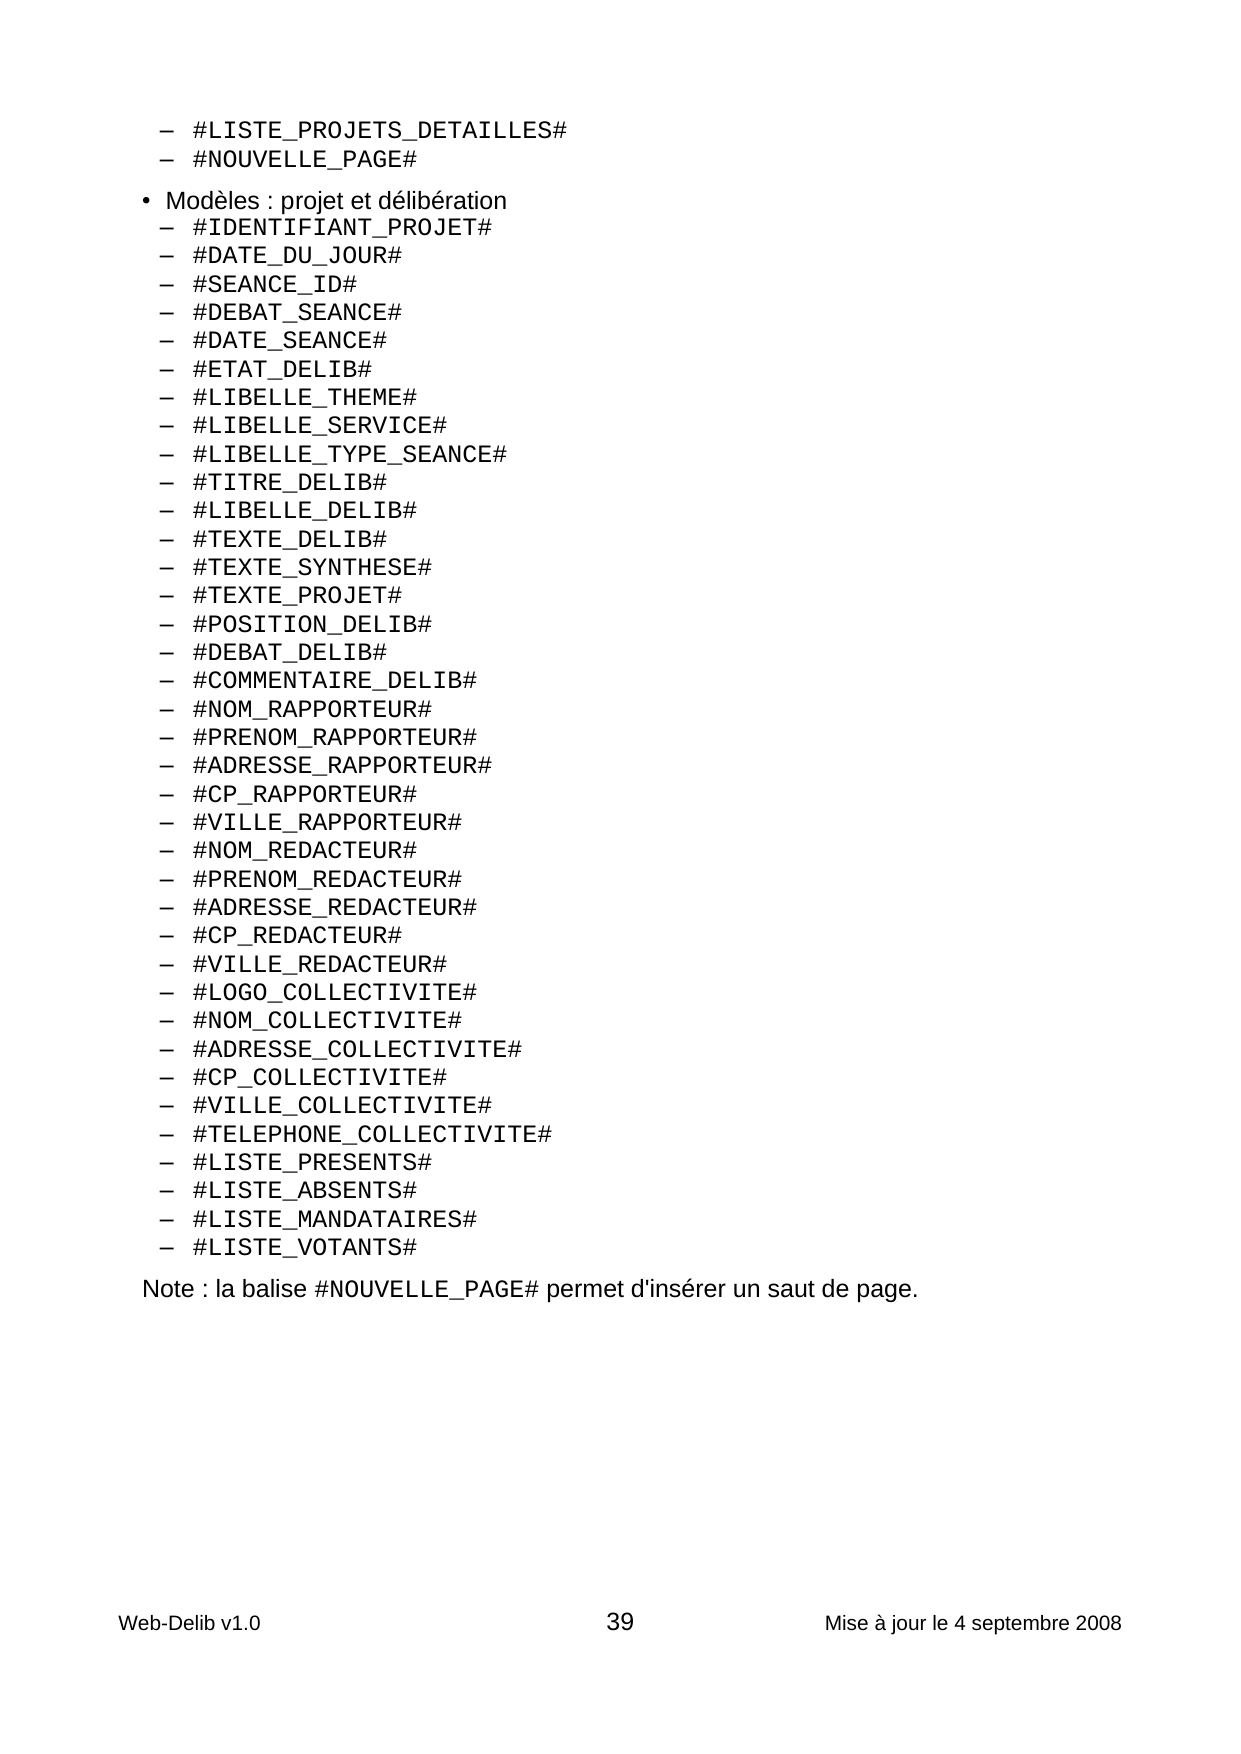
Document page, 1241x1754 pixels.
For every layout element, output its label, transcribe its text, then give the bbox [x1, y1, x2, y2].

list Modèles : projet et délibération [118, 187, 1122, 214]
list #LIBELLE_DELIB# [136, 498, 1122, 526]
list #ADRESSE_COLLECTIVITE# [136, 1036, 1122, 1064]
list #CP_RAPPORTEUR# [136, 781, 1122, 809]
list #POSITION_DELIB# [136, 611, 1122, 639]
list #ADRESSE_REDACTEUR# [136, 894, 1122, 923]
list #NOM_COLLECTIVITE# [136, 1008, 1122, 1036]
list #COMMENTAIRE_DELIB# [136, 668, 1122, 696]
list #LISTE_ABSENTS# [136, 1178, 1122, 1206]
list #DEBAT_SEANCE# [136, 299, 1122, 328]
list #LISTE_MANDATAIRES# [136, 1206, 1122, 1234]
list #TEXTE_SYNTHESE# [136, 554, 1122, 583]
list #VILLE_RAPPORTEUR# [136, 809, 1122, 838]
list #TELEPHONE_COLLECTIVITE# [136, 1121, 1122, 1149]
list #TITRE_DELIB# [136, 469, 1122, 498]
list #LISTE_VOTANTS# [136, 1234, 1122, 1263]
list #CP_COLLECTIVITE# [136, 1064, 1122, 1093]
list #ETAT_DELIB# [136, 356, 1122, 384]
list #ADRESSE_RAPPORTEUR# [136, 753, 1122, 781]
list #LISTE_PROJETS_DETAILLES# [136, 118, 1122, 146]
list #LOGO_COLLECTIVITE# [136, 979, 1122, 1008]
list #NOM_REDACTEUR# [136, 838, 1122, 866]
text Note : la balise #NOUVELLE_PAGE# permet d'insérer un saut de page. [118, 1275, 1122, 1305]
list #CP_REDACTEUR# [136, 923, 1122, 951]
list #LIBELLE_TYPE_SEANCE# [136, 441, 1122, 469]
list #LIBELLE_THEME# [136, 384, 1122, 413]
list #SEANCE_ID# [136, 271, 1122, 299]
list #NOUVELLE_PAGE# [136, 146, 1122, 175]
list #NOM_RAPPORTEUR# [136, 696, 1122, 724]
list #LISTE_PRESENTS# [136, 1149, 1122, 1178]
list #PRENOM_REDACTEUR# [136, 866, 1122, 894]
list #DEBAT_DELIB# [136, 639, 1122, 668]
list #PRENOM_RAPPORTEUR# [136, 724, 1122, 753]
list #LIBELLE_SERVICE# [136, 413, 1122, 441]
list #TEXTE_PROJET# [136, 583, 1122, 611]
list #TEXTE_DELIB# [136, 526, 1122, 554]
list #IDENTIFIANT_PROJET# [136, 214, 1122, 243]
list #VILLE_COLLECTIVITE# [136, 1093, 1122, 1121]
list #DATE_SEANCE# [136, 328, 1122, 356]
list #VILLE_REDACTEUR# [136, 951, 1122, 979]
list #DATE_DU_JOUR# [136, 243, 1122, 271]
